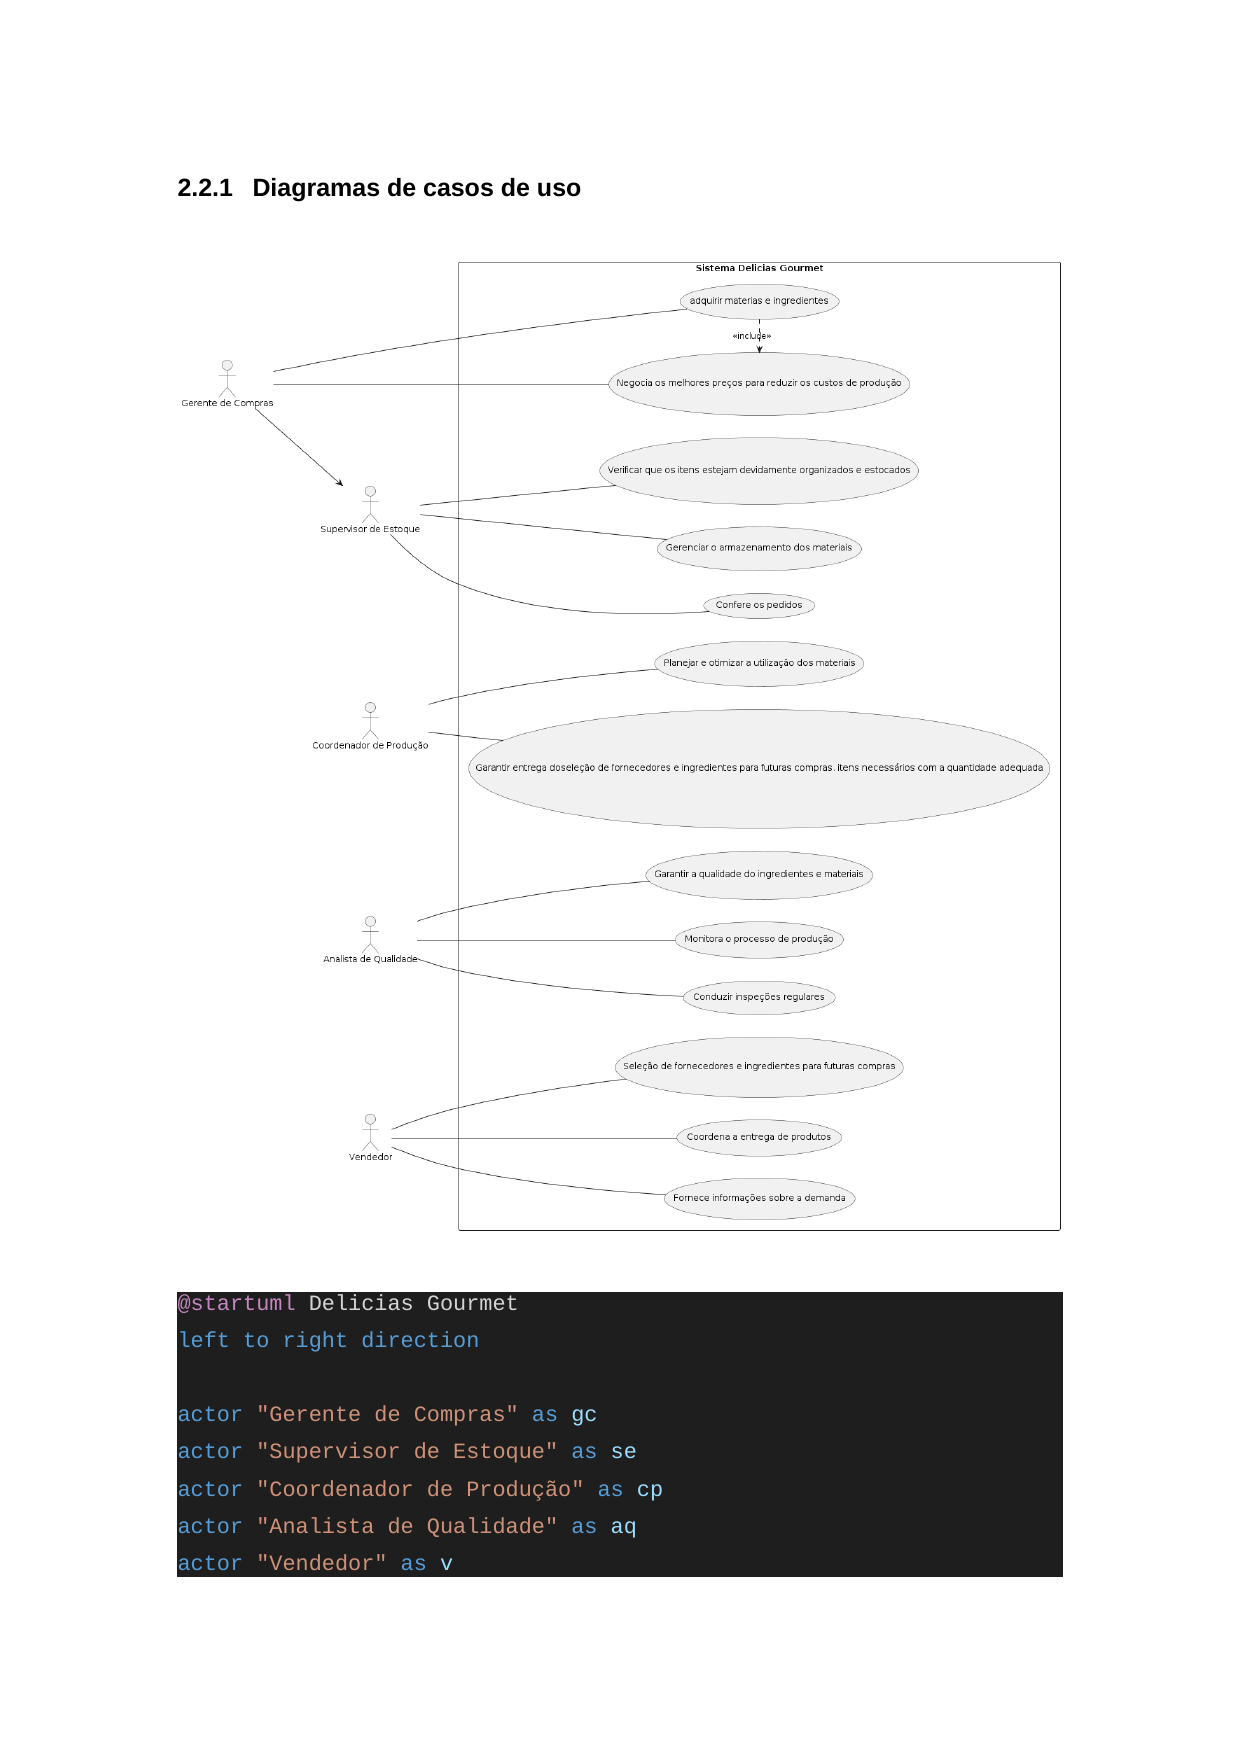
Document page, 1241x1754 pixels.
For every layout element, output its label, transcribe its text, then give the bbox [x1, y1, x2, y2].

picture [177, 258, 1063, 1233]
subtitle Diagramas de casos de uso [177, 173, 1063, 201]
text @startuml Delicias Gourmet [177, 1292, 1063, 1317]
text actor "Analista de Qualidade" as aq [177, 1515, 1063, 1540]
text actor "Coordenador de Produção" as cp [177, 1478, 1063, 1503]
text actor "Supervisor de Estoque" as se [177, 1441, 1063, 1465]
text actor "Gerente de Compras" as gc [177, 1403, 1063, 1428]
text left to right direction [177, 1329, 1063, 1354]
text actor "Vendedor" as v [177, 1552, 1063, 1577]
